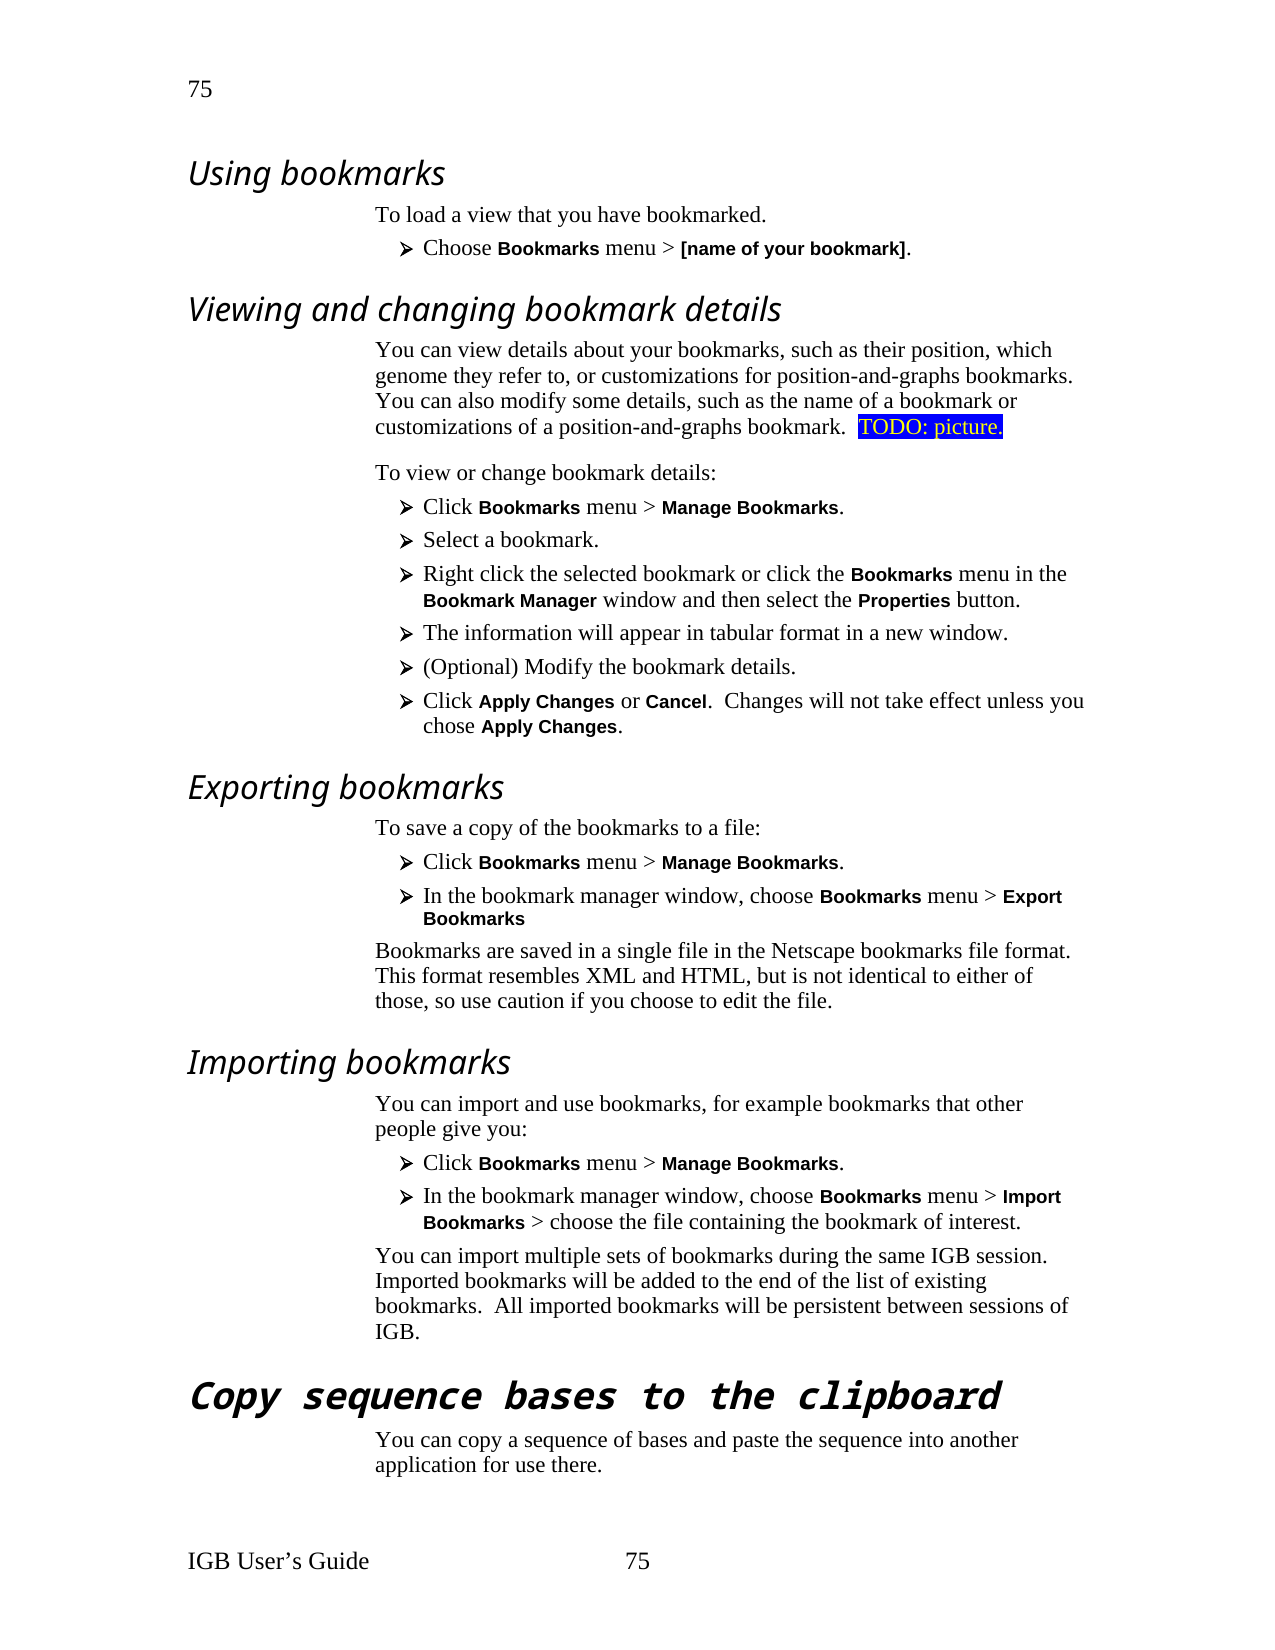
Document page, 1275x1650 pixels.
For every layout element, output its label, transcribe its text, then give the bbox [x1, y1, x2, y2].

subtitle Exporting bookmarks [187, 764, 1087, 809]
list Right click the selected bookmark or click the Bookmarks menu in the Bookmark Manager window and then select the Properties button. [399, 561, 1087, 612]
subtitle Copy sequence bases to the clipboard [187, 1369, 1087, 1420]
text You can import multiple sets of bookmarks during the same IGB session. Imported bookmarks will be added to the end of the list of existing bookmarks. All imported bookmarks will be persistent between sessions of IGB. [375, 1243, 1087, 1344]
subtitle Importing bookmarks [187, 1039, 1087, 1084]
text You can copy a sequence of bases and paste the sequence into another application for use there. [375, 1427, 1087, 1477]
text To load a view that you have bookmarked. [375, 202, 1087, 227]
list The information will appear in tabular format in a new window. [399, 620, 1087, 646]
text To view or change bookmark details: [375, 460, 1087, 485]
list (Optional) Modify the bookmark details. [399, 654, 1087, 679]
list In the bookmark manager window, choose Bookmarks menu > Export Bookmarks [399, 883, 1087, 929]
list Click Bookmarks menu > Manage Bookmarks. [399, 1150, 1087, 1175]
list Click Bookmarks menu > Manage Bookmarks. [399, 494, 1087, 519]
subtitle Viewing and changing bookmark details [187, 286, 1087, 331]
text Bookmarks are saved in a single file in the Netscape bookmarks file format. This format resembles XML and HTML, but is not identical to either of those, so use caution if you choose to edit the file. [375, 938, 1087, 1014]
list Click Apply Changes or Cancel. Changes will not take effect unless you chose Apply Changes. [399, 688, 1087, 739]
text To save a copy of the bookmarks to a file: [375, 815, 1087, 841]
text You can view details about your bookmarks, such as their position, which genome they refer to, or customizations for position-and-graphs bookmarks. You can also modify some details, such as the name of a bookmark or customizations of a position-and-graphs bookmark. TODO: picture. [375, 337, 1087, 439]
text You can import and use bookmarks, for example bookmarks that other people give you: [375, 1091, 1087, 1141]
list Select a bookmark. [399, 527, 1087, 553]
list In the bookmark manager window, choose Bookmarks menu > Import Bookmarks > choose the file containing the bookmark of interest. [399, 1183, 1087, 1234]
subtitle Using bookmarks [187, 150, 1087, 195]
list Click Bookmarks menu > Manage Bookmarks. [399, 849, 1087, 874]
list Choose Bookmarks menu > [name of your bookmark]. [399, 235, 1087, 261]
